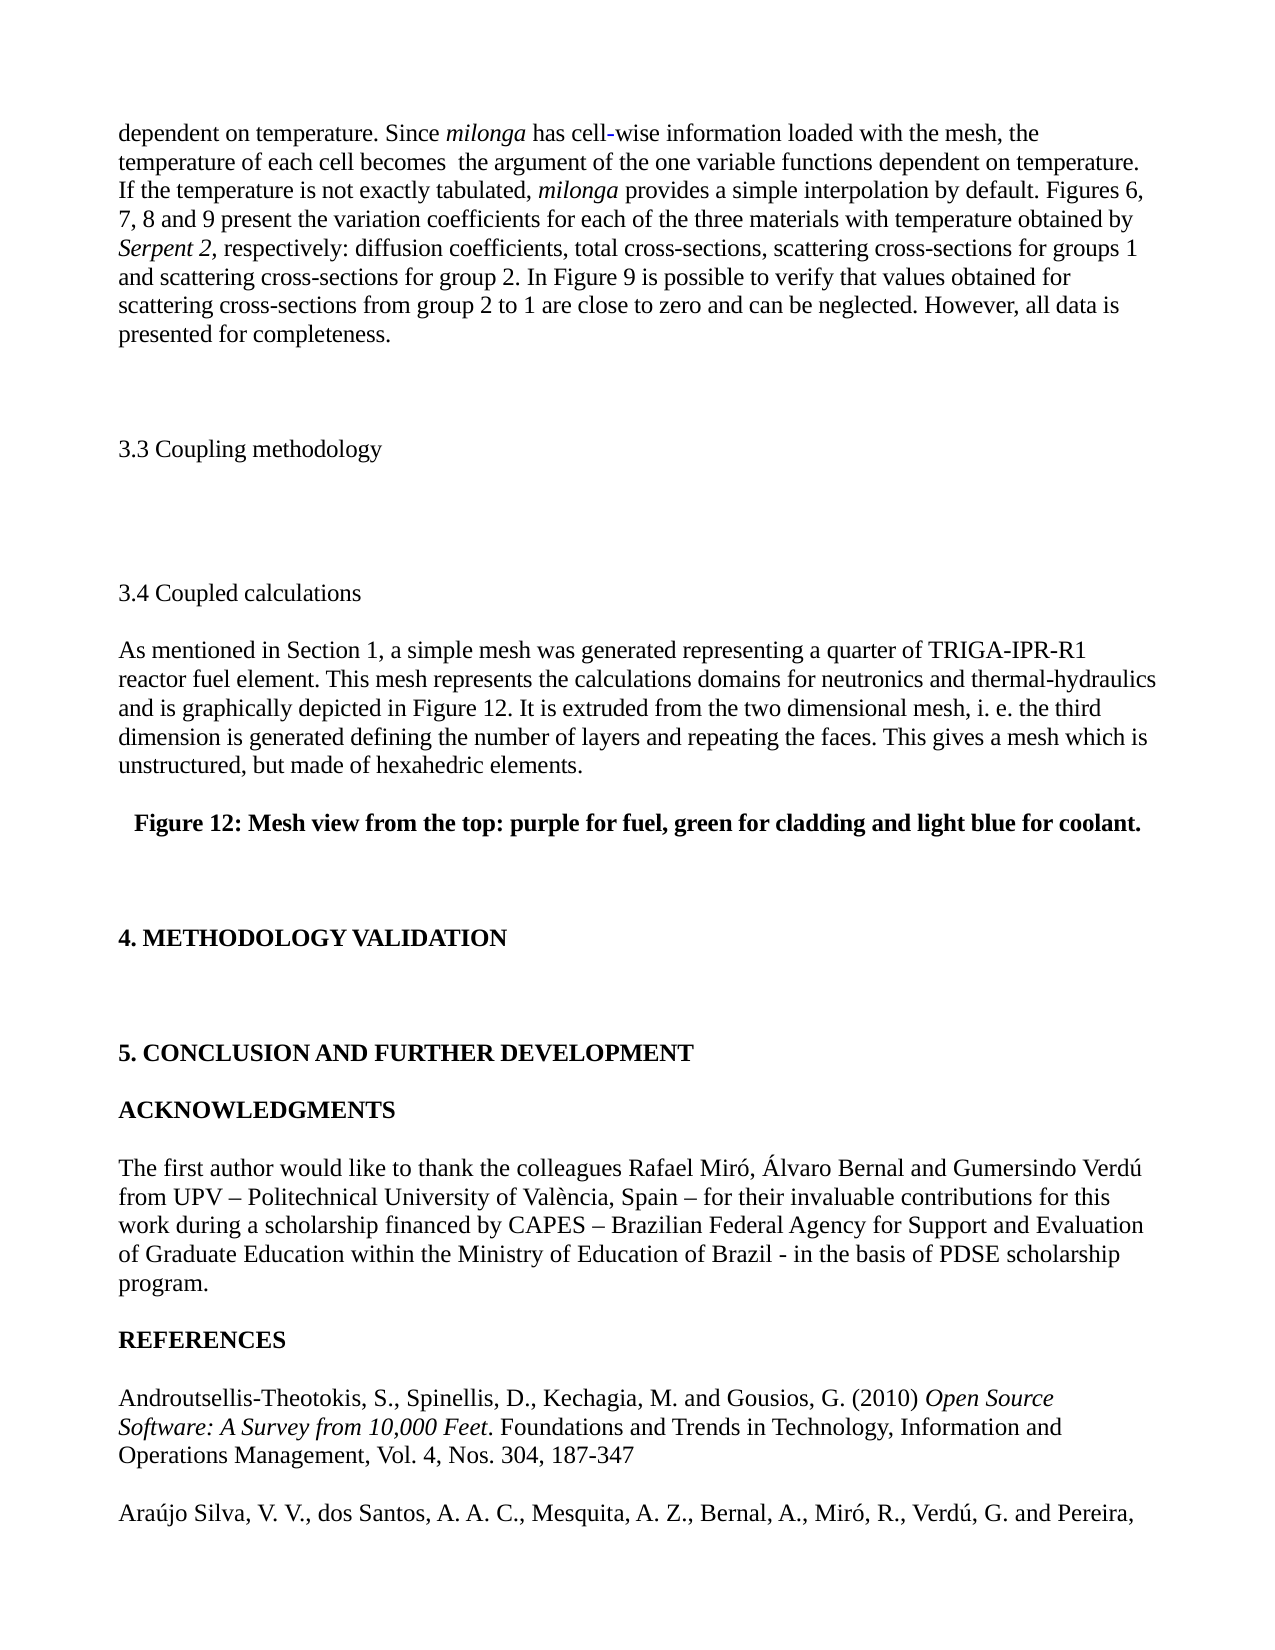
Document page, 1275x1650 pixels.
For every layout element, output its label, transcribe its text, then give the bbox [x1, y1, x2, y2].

text 4. METHODOLOGY VALIDATION [118, 923, 1157, 952]
text REFERENCES [118, 1326, 1157, 1354]
text As mentioned in Section 1, a simple mesh was generated representing a quarter of TRIGA-IPR-R1 reactor fuel element. This mesh represents the calculations domains for neutronics and thermal-hydraulics and is graphically depicted in Figure 12. It is extruded from the two dimensional mesh, i. e. the third dimension is generated defining the number of layers and repeating the faces. This gives a mesh which is unstructured, but made of hexahedric elements. [118, 636, 1157, 779]
text 3.3 Coupling methodology [118, 434, 1157, 463]
text Araújo Silva, V. V., dos Santos, A. A. C., Mesquita, A. Z., Bernal, A., Miró, R., Verdú, G. and Pereira, [118, 1498, 1157, 1527]
text ACKNOWLEDGMENTS [118, 1096, 1157, 1124]
text Figure 12: Mesh view from the top: purple for fuel, green for cladding and light blue for coolant. [118, 808, 1157, 837]
text 5. CONCLUSION AND FURTHER DEVELOPMENT [118, 1038, 1157, 1067]
text 3.4 Coupled calculations [118, 578, 1157, 607]
text Androutsellis-Theotokis, S., Spinellis, D., Kechagia, M. and Gousios, G. (2010) Open Source Software: A Survey from 10,000 Feet. Foundations and Trends in Technology, Information and Operations Management, Vol. 4, Nos. 304, 187-347 [118, 1383, 1157, 1469]
text The first author would like to thank the colleagues Rafael Miró, Álvaro Bernal and Gumersindo Verdú from UPV – Politechnical University of València, Spain – for their invaluable contributions for this work during a scholarship financed by CAPES – Brazilian Federal Agency for Support and Evaluation of Graduate Education within the Ministry of Education of Brazil - in the basis of PDSE scholarship program. [118, 1153, 1157, 1297]
text dependent on temperature. Since milonga has cell-wise information loaded with the mesh, the temperature of each cell becomes the argument of the one variable functions dependent on temperature. If the temperature is not exactly tabulated, milonga provides a simple interpolation by default. Figures 6, 7, 8 and 9 present the variation coefficients for each of the three materials with temperature obtained by Serpent 2, respectively: diffusion coefficients, total cross-sections, scattering cross-sections for groups 1 and scattering cross-sections for group 2. In Figure 9 is possible to verify that values obtained for scattering cross-sections from group 2 to 1 are close to zero and can be neglected. However, all data is presented for completeness. [118, 118, 1157, 348]
